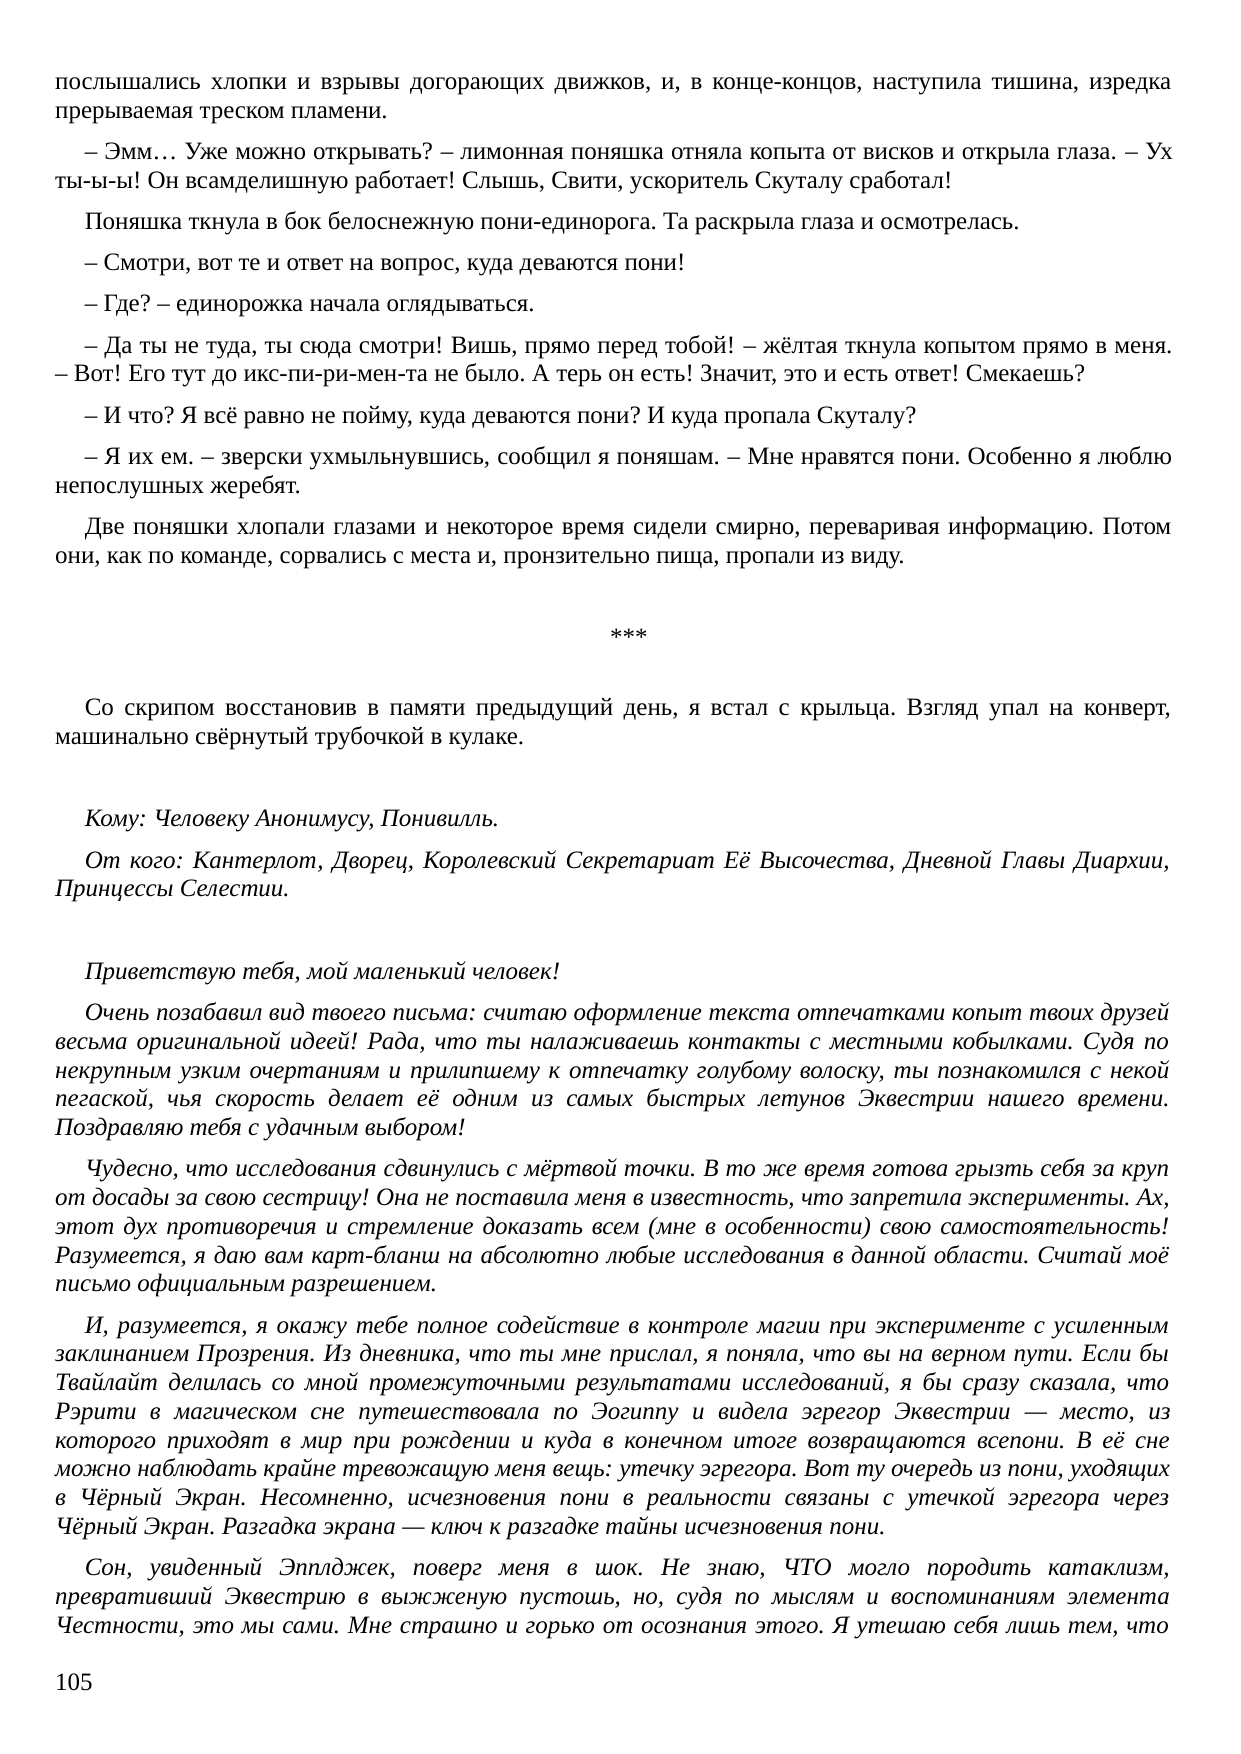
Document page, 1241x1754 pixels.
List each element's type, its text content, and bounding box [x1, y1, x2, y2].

text Чудесно, что исследования сдвинулись с мёртвой точки. В то же время готова грызть себя за круп от досады за свою сестрицу! Она не поставила меня в известность, что запретила эксперименты. Ах, этот дух противоречия и стремление доказать всем (мне в особенности) свою самостоятельность! Разумеется, я даю вам карт-бланш на абсолютно любые исследования в данной области. Считай моё письмо официальным разрешением. [55, 1153, 1173, 1297]
text Кому: Человеку Анонимусу, Понивилль. [55, 803, 1173, 832]
text От кого: Кантерлот, Дворец, Королевский Секретариат Её Высочества, Дневной Главы Диархии, Принцессы Селестии. [55, 845, 1173, 902]
text – Эмм… Уже можно открывать? – лимонная поняшка отняла копыта от висков и открыла глаза. – Ух ты-ы-ы! Он всамделишную работает! Слышь, Свити, ускоритель Скуталу сработал! [55, 136, 1173, 193]
text послышались хлопки и взрывы догорающих движков, и, в конце-концов, наступила тишина, изредка прерываемая треском пламени. [55, 66, 1173, 123]
text Очень позабавил вид твоего письма: считаю оформление текста отпечатками копыт твоих друзей весьма оригинальной идеей! Рада, что ты налаживаешь контакты с местными кобылками. Судя по некрупным узким очертаниям и прилипшему к отпечатку голубому волоску, ты познакомился с некой пегаской, чья скорость делает её одним из самых быстрых летунов Эквестрии нашего времени. Поздравляю тебя с удачным выбором! [55, 997, 1173, 1141]
text Со скрипом восстановив в памяти предыдущий день, я встал с крыльца. Взгляд упал на конверт, машинально свёрнутый трубочкой в кулаке. [55, 692, 1173, 750]
text И, разумеется, я окажу тебе полное содействие в контроле магии при эксперименте с усиленным заклинанием Прозрения. Из дневника, что ты мне прислал, я поняла, что вы на верном пути. Если бы Твайлайт делилась со мной промежуточными результатами исследований, я бы сразу сказала, что Рэрити в магическом сне путешествовала по Эогиппу и видела эгрегор Эквестрии — место, из которого приходят в мир при рождении и куда в конечном итоге возвращаются всепони. В её сне можно наблюдать крайне тревожащую меня вещь: утечку эгрегора. Вот ту очередь из пони, уходящих в Чёрный Экран. Несомненно, исчезновения пони в реальности связаны с утечкой эгрегора через Чёрный Экран. Разгадка экрана — ключ к разгадке тайны исчезновения пони. [55, 1310, 1173, 1540]
text Cон, увиденный Эпплджек, поверг меня в шок. Не знаю, ЧТО могло породить катаклизм, превративший Эквестрию в выжженую пустошь, но, судя по мыслям и воспоминаниям элемента Честности, это мы сами. Мне страшно и горько от осознания этого. Я утешаю себя лишь тем, что [55, 1552, 1173, 1638]
text *** [55, 622, 1173, 680]
text Две поняшки хлопали глазами и некоторое время сидели смирно, переваривая информацию. Потом они, как по команде, сорвались с места и, пронзительно пища, пропали из виду. [55, 511, 1173, 568]
text – Да ты не туда, ты сюда смотри! Вишь, прямо перед тобой! – жёлтая ткнула копытом прямо в меня. – Вот! Его тут до икс-пи-ри-мен-та не было. А терь он есть! Значит, это и есть ответ! Смекаешь? [55, 330, 1173, 387]
text Приветствую тебя, мой маленький человек! [55, 956, 1173, 985]
text – И что? Я всё равно не пойму, куда деваются пони? И куда пропала Скуталу? [55, 400, 1173, 428]
text – Где? – единорожка начала оглядываться. [55, 288, 1173, 317]
text – Я их ем. – зверски ухмыльнувшись, сообщил я поняшам. – Мне нравятся пони. Особенно я люблю непослушных жеребят. [55, 441, 1173, 498]
text Поняшка ткнула в бок белоснежную пони-единорога. Та раскрыла глаза и осмотрелась. [55, 206, 1173, 235]
text – Смотри, вот те и ответ на вопрос, куда деваются пони! [55, 247, 1173, 276]
